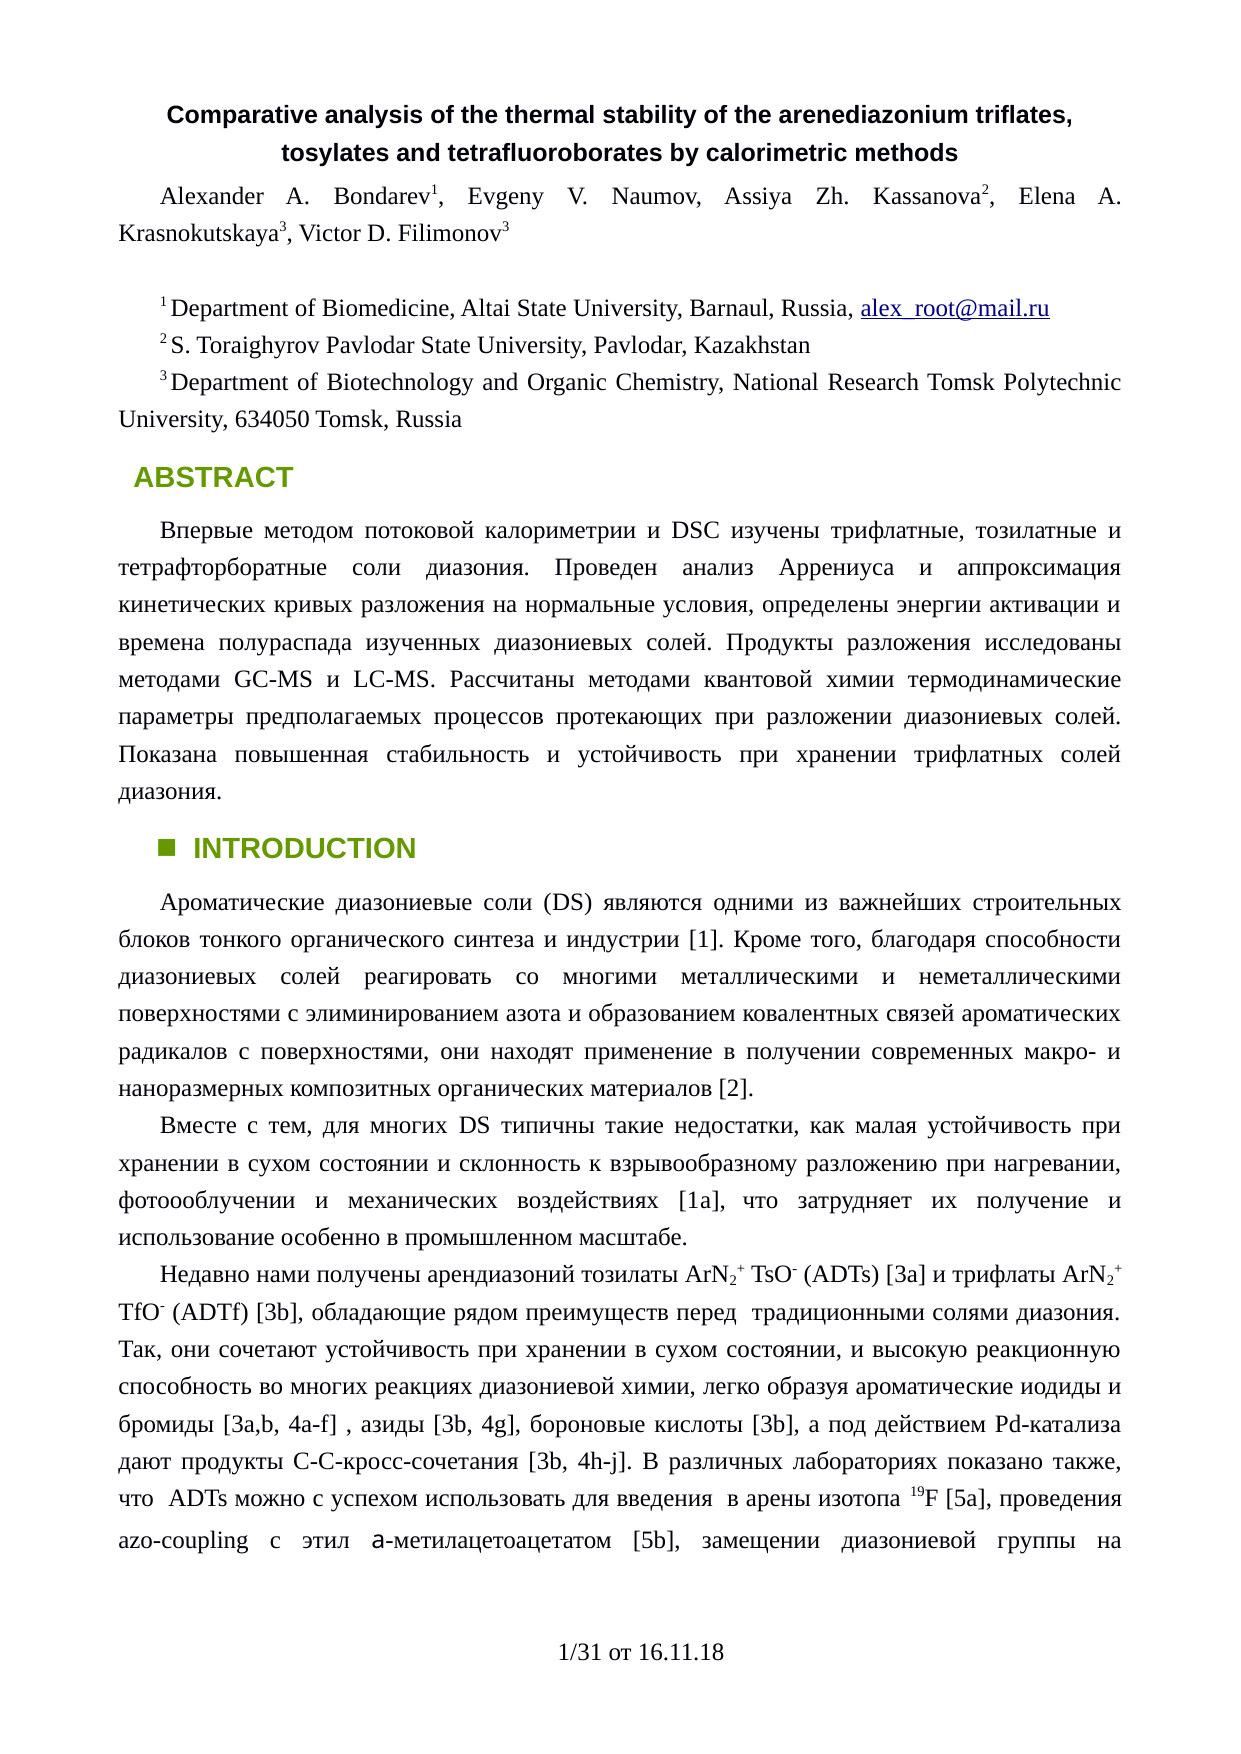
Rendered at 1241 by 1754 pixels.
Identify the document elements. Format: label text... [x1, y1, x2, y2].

list Ароматические диазониевые соли (DS) являются одними из важнейших строительных блоков тонкого органического синтеза и индустрии [1]. Кроме того, благодаря способности диазониевых солей реагировать со многими металлическими и неметаллическими поверхностями с элиминированием азота и образованием ковалентных связей ароматических радикалов с поверхностями, они находят применение в получении современных макро- и наноразмерных композитных органических материалов [2]. [118, 887, 1122, 1102]
list Недавно нами получены арендиазоний тозилаты ArN2+ TsO- (ADTs) [3a] и трифлаты ArN2+ TfO- (ADTf) [3b], обладающие рядом преимуществ перед традиционными солями диазония. Так, они сочетают устойчивость при хранении в сухом состоянии, и высокую реакционную способность во многих реакциях диазониевой химии, легко образуя ароматические иодиды и бромиды [3a,b, 4a-f] , азиды [3b, 4g], бороновые кислоты [3b], а под действием Pd-катализа дают продукты С-С-кросс-сочетания [3b, 4h-j]. В различных лабораториях показано также, что ADTs можно с успехом использовать для введения в арены изотопа 19F [5a], проведения azo-coupling с этил a-метилацетоацетатом [5b], замещении диазониевой группы на [118, 1259, 1122, 1556]
subtitle Introduction [156, 831, 1122, 865]
list Впервые методом потоковой калориметрии и DSC изучены трифлатные, тозилатные и тетрафторборатные соли диазония. Проведен анализ Аррениуса и аппроксимация кинетических кривых разложения на нормальные условия, определены энергии активации и времена полураспада изученных диазониевых солей. Продукты разложения исследованы методами GC-MS и LC-MS. Рассчитаны методами квантовой химии термодинамические параметры предполагаемых процессов протекающих при разложении диазониевых солей. Показана повышенная стабильность и устойчивость при хранении трифлатных солей диазония. [118, 515, 1122, 805]
list Вместе с тем, для многих DS типичны такие недостатки, как малая устойчивость при хранении в сухом состоянии и склонность к взрывообразному разложению при нагревании, фотоооблучении и механических воздействиях [1a], что затрудняет их получение и использование особенно в промышленном масштабе. [118, 1110, 1122, 1251]
text ­2 S. Toraighyrov Pavlodar State University, Pavlodar, Kazakhstan [118, 330, 1122, 359]
subtitle Abstract [118, 459, 1122, 493]
text Alexander A. Bondarev1, Evgeny V. Naumov, Assiya Zh. Kassanova2, Elena A. Krasnokutskaya3, Victor D. Filimonov3 [118, 181, 1122, 247]
subtitle Comparative analysis of the thermal stability of the arenediazonium triflates, tosylates and tetrafluoroborates by calorimetric methods [118, 100, 1122, 166]
text 3 Department of Biotechnology and Organic Chemistry, National Research Tomsk Polytechnic University, 634050 Tomsk, Russia [118, 367, 1122, 433]
text 1 Department of Biomedicine, Altai State University, Barnaul, Russia, alex_root@mail.ru [118, 293, 1122, 321]
